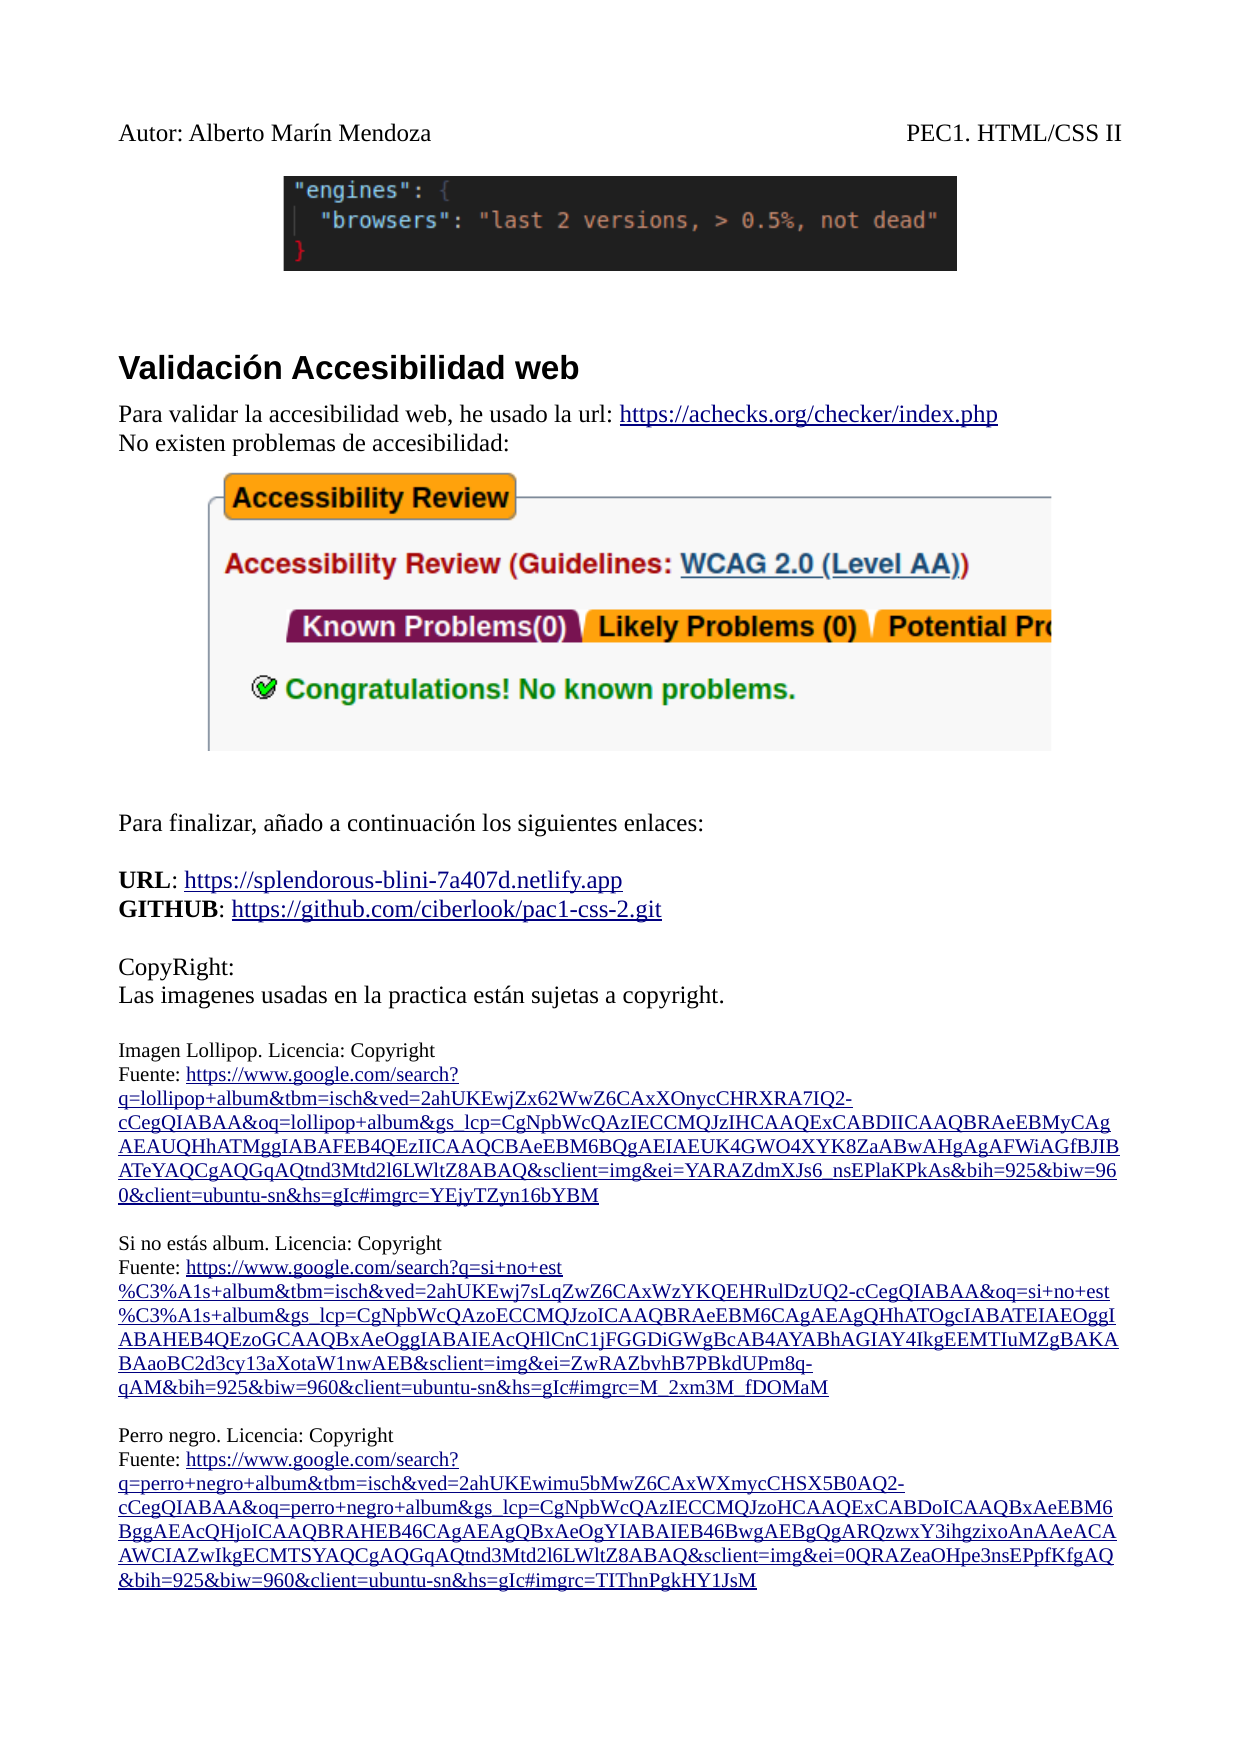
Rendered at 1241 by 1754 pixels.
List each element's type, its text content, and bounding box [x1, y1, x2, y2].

picture [283, 176, 957, 271]
subtitle Validación Accesibilidad web [118, 348, 1122, 387]
text No existen problemas de accesibilidad: [118, 428, 1122, 457]
text CopyRight: [118, 952, 1122, 981]
text Para finalizar, añado a continuación los siguientes enlaces: [118, 808, 1122, 837]
text URL: https://splendorous-blini-7a407d.netlify.app [118, 866, 1122, 894]
text Perro negro. Licencia: Copyright Fuente: https://www.google.com/search?q=perro+negro+album&tbm=isch&ved=2ahUKEwimu5bMwZ6CAxWXmycCHSX5B0AQ2-cCegQIABAA&oq=perro+negro+album&gs_lcp=CgNpbWcQAzIECCMQJzoHCAAQExCABDoICAAQBxAeEBM6BggAEAcQHjoICAAQBRAHEB46CAgAEAgQBxAeOgYIABAIEB46BwgAEBgQgARQzwxY3ihgzixoAnAAeACAAWCIAZwIkgECMTSYAQCgAQGqAQtnd3Mtd2l6LWltZ8ABAQ&sclient=img&ei=0QRAZeaOHpe3nsEPpfKfgAQ&bih=925&biw=960&client=ubuntu-sn&hs=gIc#imgrc=TIThnPgkHY1JsM [118, 1423, 1122, 1592]
text Si no estás album. Licencia: Copyright Fuente: https://www.google.com/search?q=si+no+est%C3%A1s+album&tbm=isch&ved=2ahUKEwj7sLqZwZ6CAxWzYKQEHRulDzUQ2-cCegQIABAA&oq=si+no+est%C3%A1s+album&gs_lcp=CgNpbWcQAzoECCMQJzoICAAQBRAeEBM6CAgAEAgQHhATOgcIABATEIAEOggIABAHEB4QEzoGCAAQBxAeOggIABAIEAcQHlCnC1jFGGDiGWgBcAB4AYABhAGIAY4IkgEEMTIuMZgBAKABAaoBC2d3cy13aXotaW1nwAEB&sclient=img&ei=ZwRAZbvhB7PBkdUPm8q-qAM&bih=925&biw=960&client=ubuntu-sn&hs=gIc#imgrc=M_2xm3M_fDOMaM [118, 1231, 1122, 1399]
picture [188, 456, 1052, 751]
text Las imagenes usadas en la practica están sujetas a copyright. [118, 981, 1122, 1009]
text Para validar la accesibilidad web, he usado la url: https://achecks.org/checker/index.php [118, 399, 1122, 428]
text Imagen Lollipop. Licencia: Copyright Fuente: https://www.google.com/search?q=lollipop+album&tbm=isch&ved=2ahUKEwjZx62WwZ6CAxXOnycCHRXRA7IQ2-cCegQIABAA&oq=lollipop+album&gs_lcp=CgNpbWcQAzIECCMQJzIHCAAQExCABDIICAAQBRAeEBMyCAgAEAUQHhATMggIABAFEB4QEzIICAAQCBAeEBM6BQgAEIAEUK4GWO4XYK8ZaABwAHgAgAFWiAGfBJIBATeYAQCgAQGqAQtnd3Mtd2l6LWltZ8ABAQ&sclient=img&ei=YARAZdmXJs6_nsEPlaKPkAs&bih=925&biw=960&client=ubuntu-sn&hs=gIc#imgrc=YEjyTZyn16bYBM [118, 1038, 1122, 1207]
text GITHUB: https://github.com/ciberlook/pac1-css-2.git [118, 894, 1122, 923]
